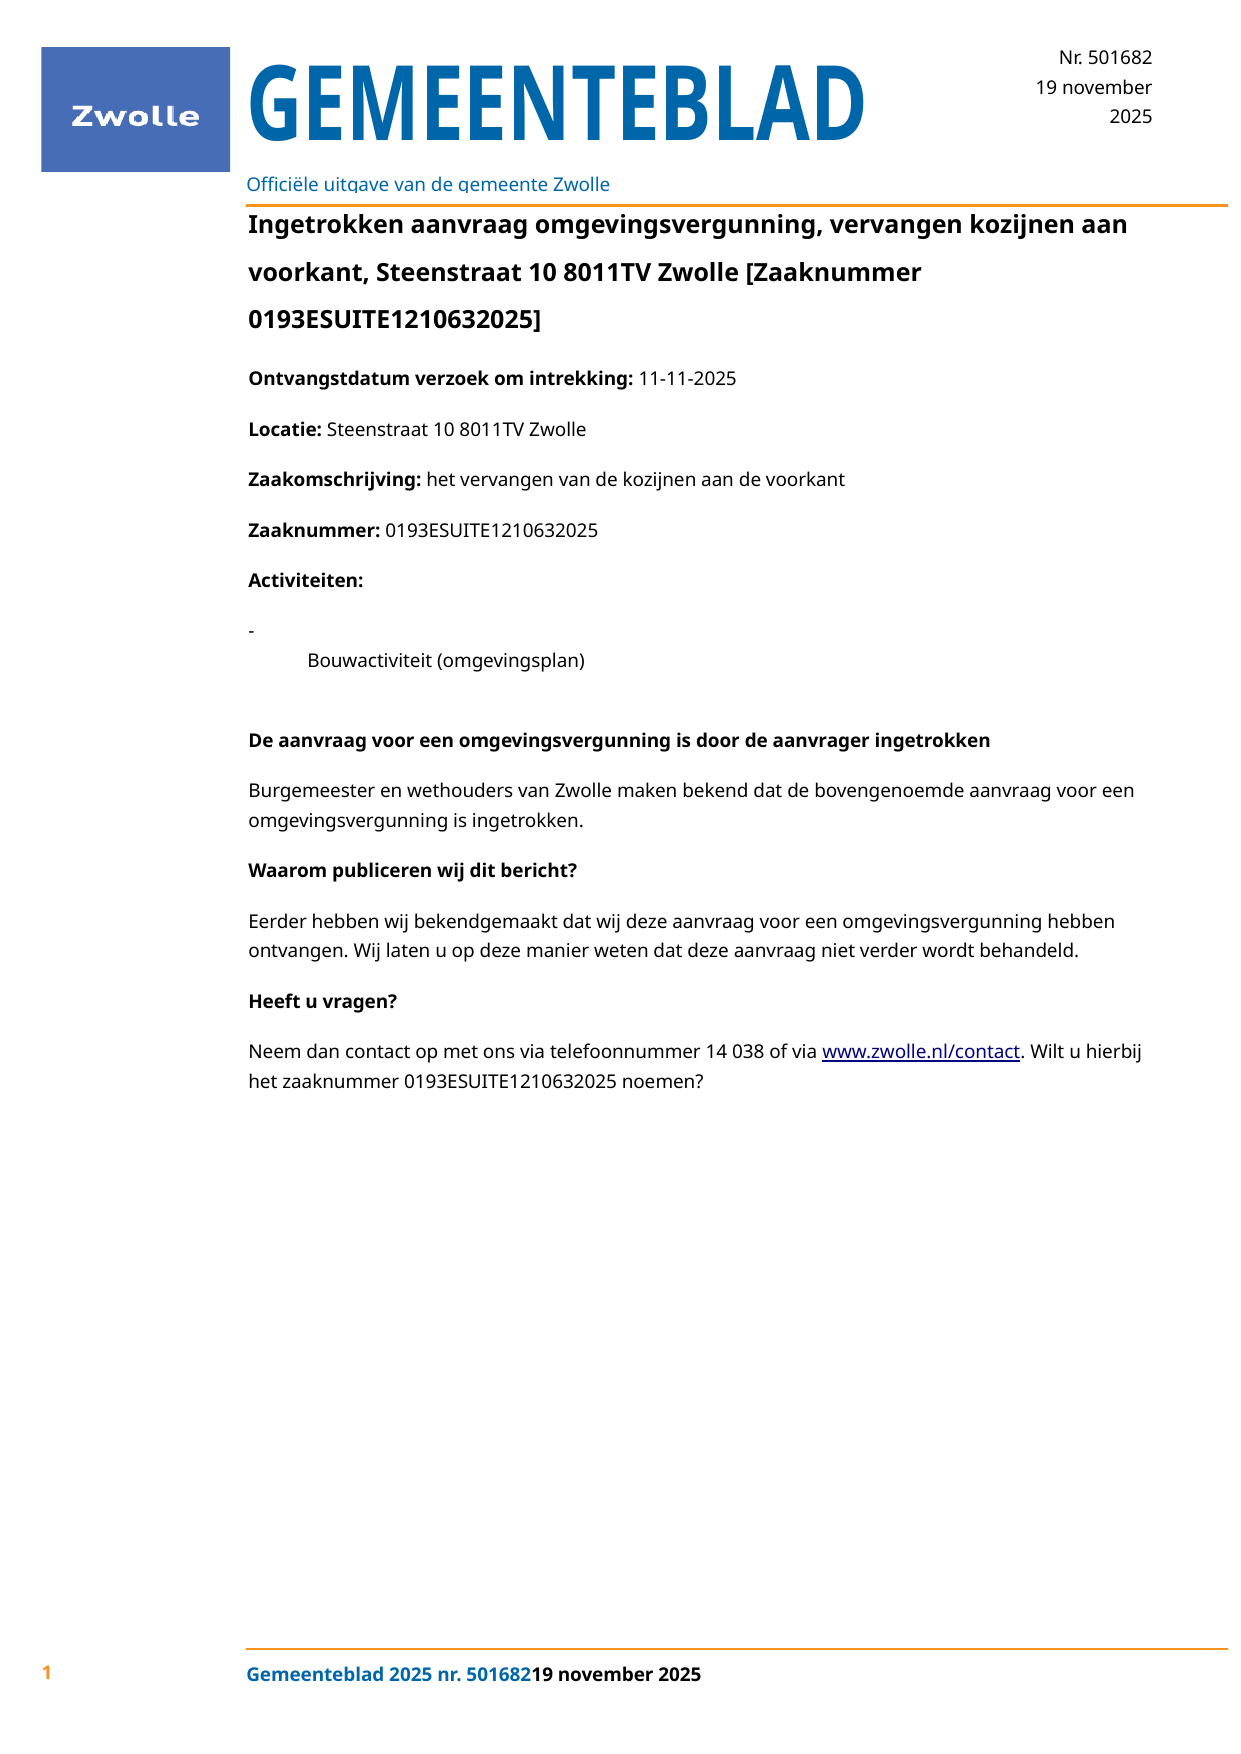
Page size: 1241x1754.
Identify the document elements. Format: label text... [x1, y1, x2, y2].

text Zaaknummer: 0193ESUITE1210632025 [248, 517, 1152, 542]
text Neem dan contact op met ons via telefoonnummer 14 038 of via www.zwolle.nl/contact. Wilt u hierbij het zaaknummer 0193ESUITE1210632025 noemen? [248, 1038, 1152, 1094]
text Ontvangstdatum verzoek om intrekking: 11-11-2025 [248, 366, 1152, 391]
text De aanvraag voor een omgevingsvergunning is door de aanvrager ingetrokken [248, 727, 1152, 753]
text Waarom publiceren wij dit bericht? [248, 858, 1152, 883]
text Heeft u vragen? [248, 988, 1152, 1014]
text Burgemeester en wethouders van Zwolle maken bekend dat de bovengenoemde aanvraag voor een omgevingsvergunning is ingetrokken. [248, 778, 1152, 833]
text Zaakomschrijving: het vervangen van de kozijnen aan de voorkant [248, 466, 1152, 492]
text Locatie: Steenstraat 10 8011TV Zwolle [248, 416, 1152, 442]
text Activiteiten: [248, 567, 1152, 593]
list Bouwactiviteit (omgevingsplan) [248, 647, 1152, 673]
text Ingetrokken aanvraag omgevingsvergunning, vervangen kozijnen aan voorkant, Steenstraat 10 8011TV Zwolle [Zaaknummer 0193ESUITE1210632025] [248, 207, 1152, 336]
text Eerder hebben wij bekendgemaakt dat wij deze aanvraag voor een omgevingsvergunning hebben ontvangen. Wij laten u op deze manier weten dat deze aanvraag niet verder wordt behandeld. [248, 908, 1152, 963]
picture [41, 47, 231, 172]
